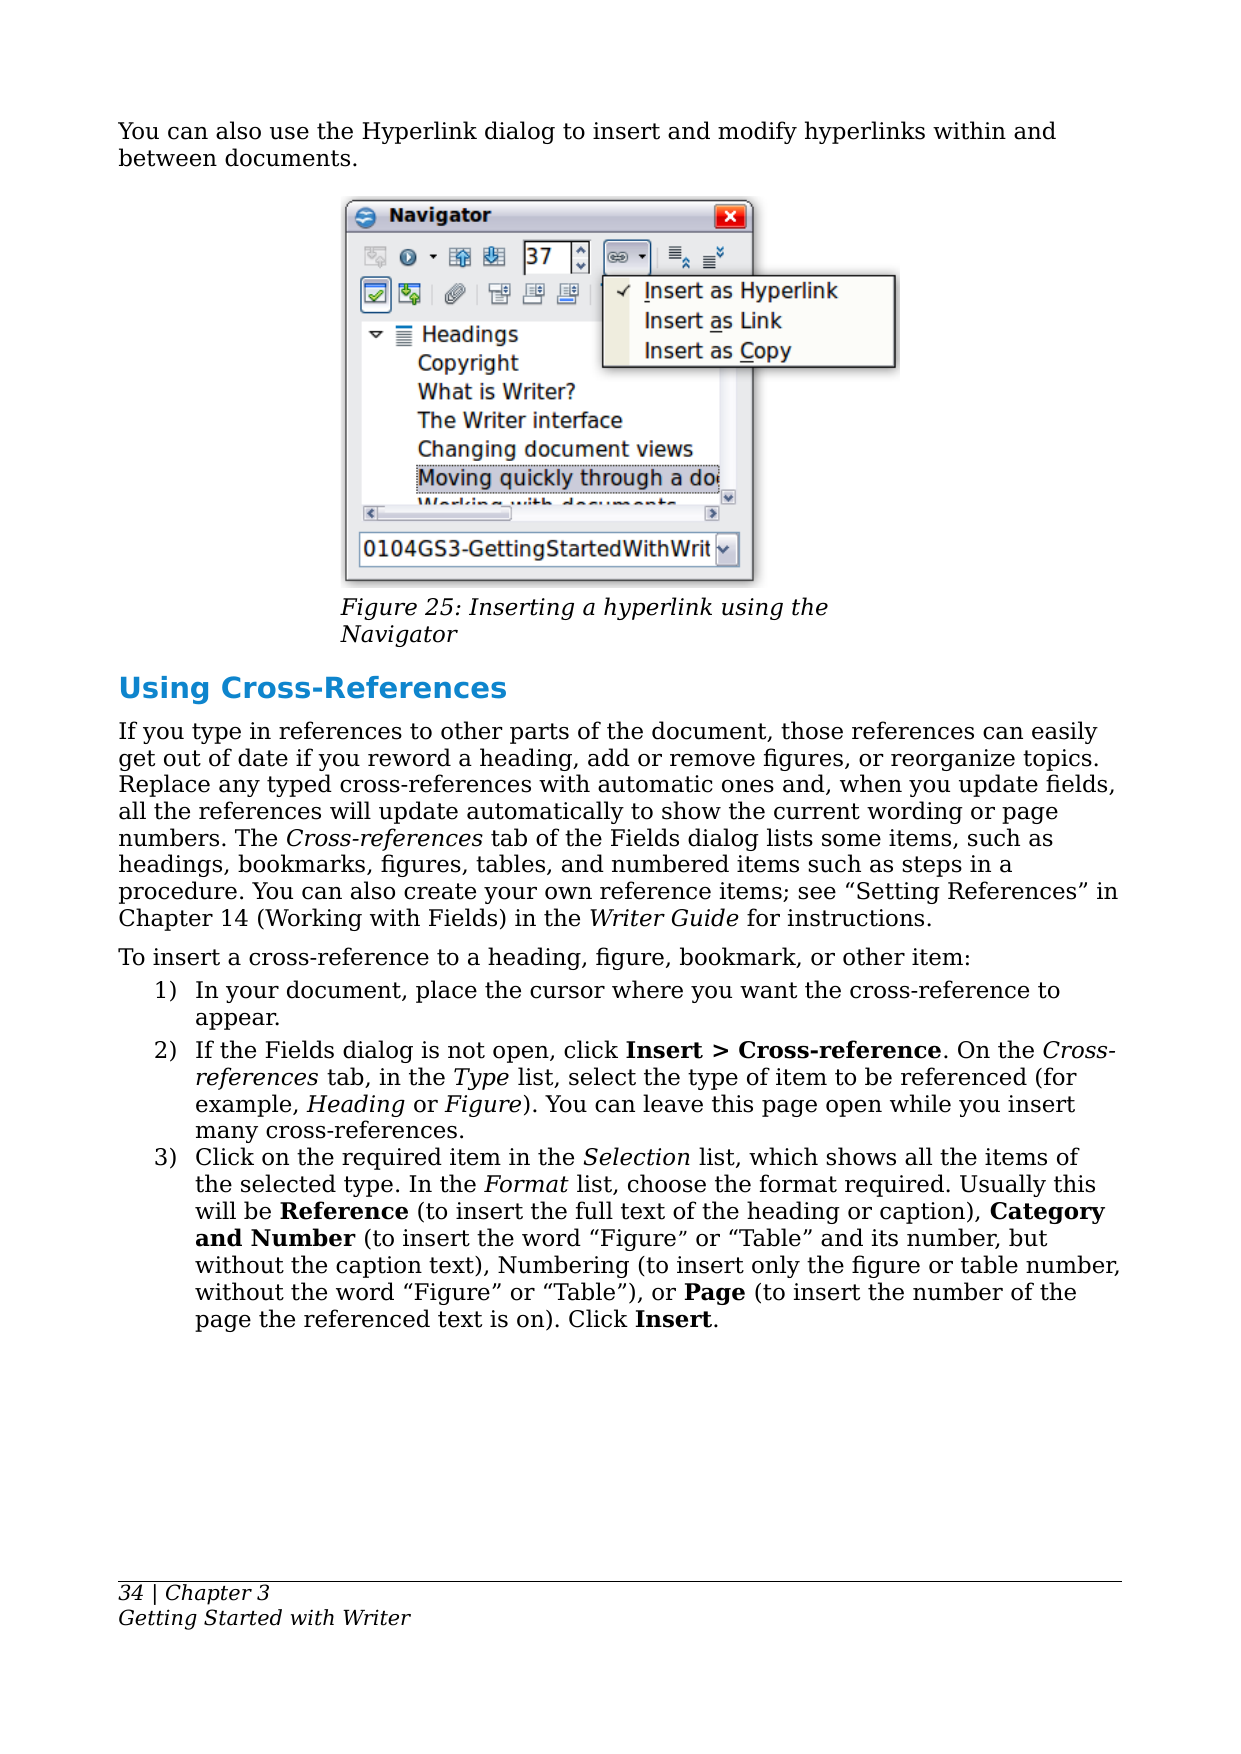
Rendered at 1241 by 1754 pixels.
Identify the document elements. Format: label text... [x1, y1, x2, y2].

text Figure 25: Inserting a hyperlink using the Navigator [341, 594, 900, 648]
list To insert a cross-reference to a heading, figure, bookmark, or other item: [118, 944, 1122, 971]
subtitle Using Cross-References [118, 672, 1122, 706]
list If the Fields dialog is not open, click Insert > Cross-reference. On the Cross-references tab, in the Type list, select the type of item to be referenced (for example, Heading or Figure). You can leave this page open while you insert many cross-references. [177, 1037, 1122, 1144]
list Click on the required item in the Selection list, which shows all the items of the selected type. In the Format list, choose the format required. Usually this will be Reference (to insert the full text of the heading or caption), Category and Number (to insert the word “Figure” or “Table” and its number, but without the caption text), Numbering (to insert only the figure or table number, without the word “Figure” or “Table”), or Page (to insert the number of the page the referenced text is on). Click Insert. [177, 1144, 1122, 1333]
list In your document, place the cursor where you want the cross-reference to appear. [177, 977, 1122, 1031]
text You can also use the Hyperlink dialog to insert and modify hyperlinks within and between documents. [118, 118, 1122, 171]
picture [340, 196, 900, 588]
text If you type in references to other parts of the document, those references can easily get out of date if you reword a heading, add or remove figures, or reorganize topics. Replace any typed cross-references with automatic ones and, when you update fields, all the references will update automatically to show the current wording or page numbers. The Cross-references tab of the Fields dialog lists some items, such as headings, bookmarks, figures, tables, and numbered items such as steps in a procedure. You can also create your own reference items; see “Setting References” in Chapter 14 (Working with Fields) in the Writer Guide for instructions. [118, 718, 1122, 932]
